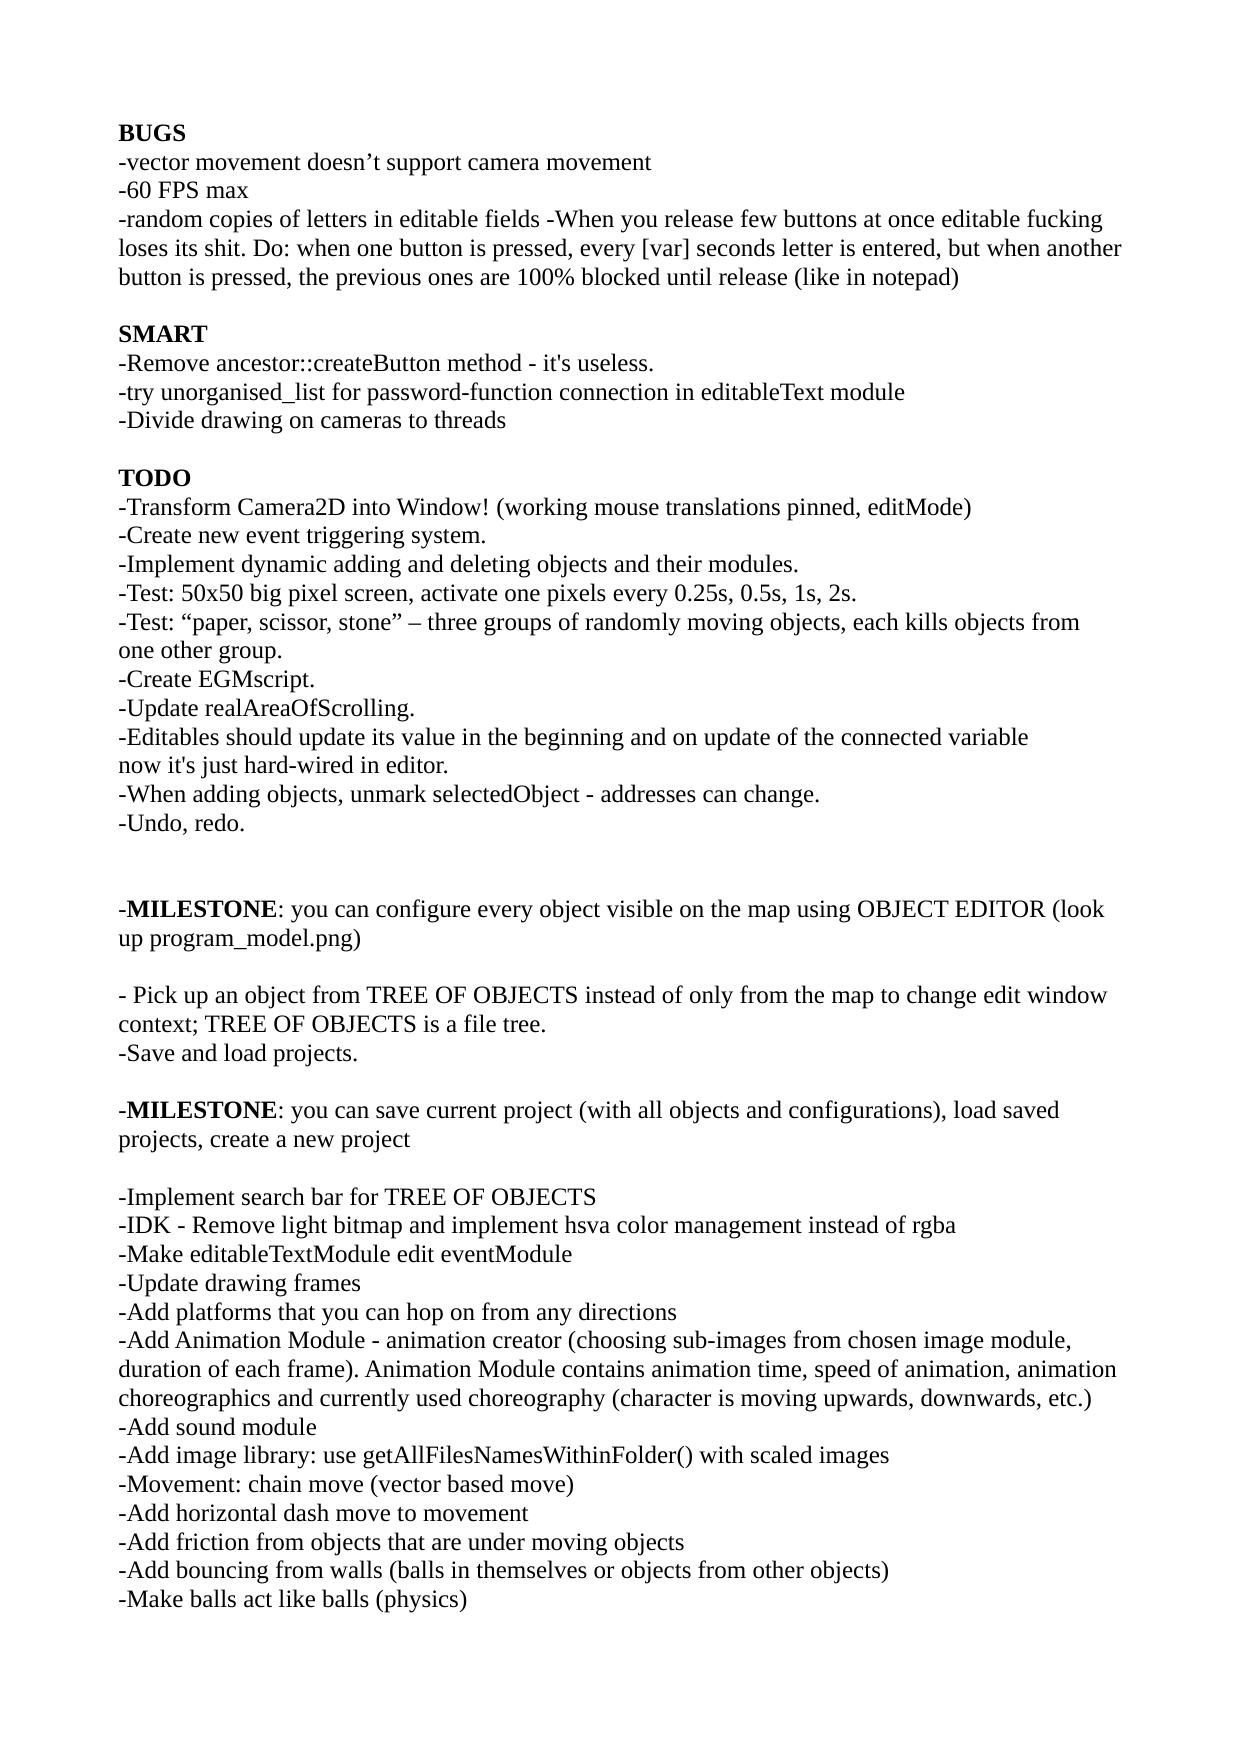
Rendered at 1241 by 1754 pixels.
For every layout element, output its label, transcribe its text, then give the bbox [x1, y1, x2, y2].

text -60 FPS max [118, 176, 1122, 204]
text -Add sound module [118, 1412, 1122, 1441]
text -IDK - Remove light bitmap and implement hsva color management instead of rgba [118, 1211, 1122, 1239]
text -MILESTONE: you can save current project (with all objects and configurations), load saved projects, create a new project [118, 1096, 1122, 1153]
text BUGS [118, 118, 1122, 147]
text -Add horizontal dash move to movement [118, 1498, 1122, 1527]
text -Implement search bar for TREE OF OBJECTS [118, 1182, 1122, 1211]
text -Editables should update its value in the beginning and on update of the connected variable [118, 722, 1122, 751]
text -Test: 50x50 big pixel screen, activate one pixels every 0.25s, 0.5s, 1s, 2s. [118, 578, 1122, 607]
text -Add image library: use getAllFilesNamesWithinFolder() with scaled images [118, 1441, 1122, 1469]
text -Add platforms that you can hop on from any directions [118, 1297, 1122, 1326]
text -Implement dynamic adding and deleting objects and their modules. [118, 549, 1122, 578]
text SMART [118, 319, 1122, 348]
text -Undo, redo. [118, 808, 1122, 837]
text -Add bouncing from walls (balls in themselves or objects from other objects) [118, 1556, 1122, 1584]
text -Update drawing frames [118, 1268, 1122, 1297]
text -Movement: chain move (vector based move) [118, 1469, 1122, 1498]
text -Add Animation Module - animation creator (choosing sub-images from chosen image module, duration of each frame). Animation Module contains animation time, speed of animation, animation choreographics and currently used choreography (character is moving upwards, downwards, etc.) [118, 1326, 1122, 1412]
text -Update realAreaOfScrolling. [118, 693, 1122, 722]
text -Make editableTextModule edit eventModule [118, 1239, 1122, 1268]
text -Create EGMscript. [118, 664, 1122, 693]
text -MILESTONE: you can configure every object visible on the map using OBJECT EDITOR (look up program_model.png) [118, 894, 1122, 952]
text -Remove ancestor::createButton method - it's useless. [118, 348, 1122, 377]
text -Save and load projects. [118, 1038, 1122, 1067]
text -try unorganised_list for password-function connection in editableText module [118, 377, 1122, 406]
text -vector movement doesn’t support camera movement [118, 147, 1122, 176]
text -Create new event triggering system. [118, 521, 1122, 549]
text -Add friction from objects that are under moving objects [118, 1527, 1122, 1556]
text -Test: “paper, scissor, stone” – three groups of randomly moving objects, each kills objects from one other group. [118, 607, 1122, 664]
text -When adding objects, unmark selectedObject - addresses can change. [118, 779, 1122, 808]
text -Transform Camera2D into Window! (working mouse translations pinned, editMode) [118, 492, 1122, 521]
text -random copies of letters in editable fields -When you release few buttons at once editable fucking loses its shit. Do: when one button is pressed, every [var] seconds letter is entered, but when another button is pressed, the previous ones are 100% blocked until release (like in notepad) [118, 204, 1122, 291]
text -Divide drawing on cameras to threads [118, 406, 1122, 434]
text -Make balls act like balls (physics) [118, 1584, 1122, 1613]
text now it's just hard-wired in editor. [118, 751, 1122, 779]
text TODO [118, 463, 1122, 492]
text - Pick up an object from TREE OF OBJECTS instead of only from the map to change edit window context; TREE OF OBJECTS is a file tree. [118, 981, 1122, 1038]
